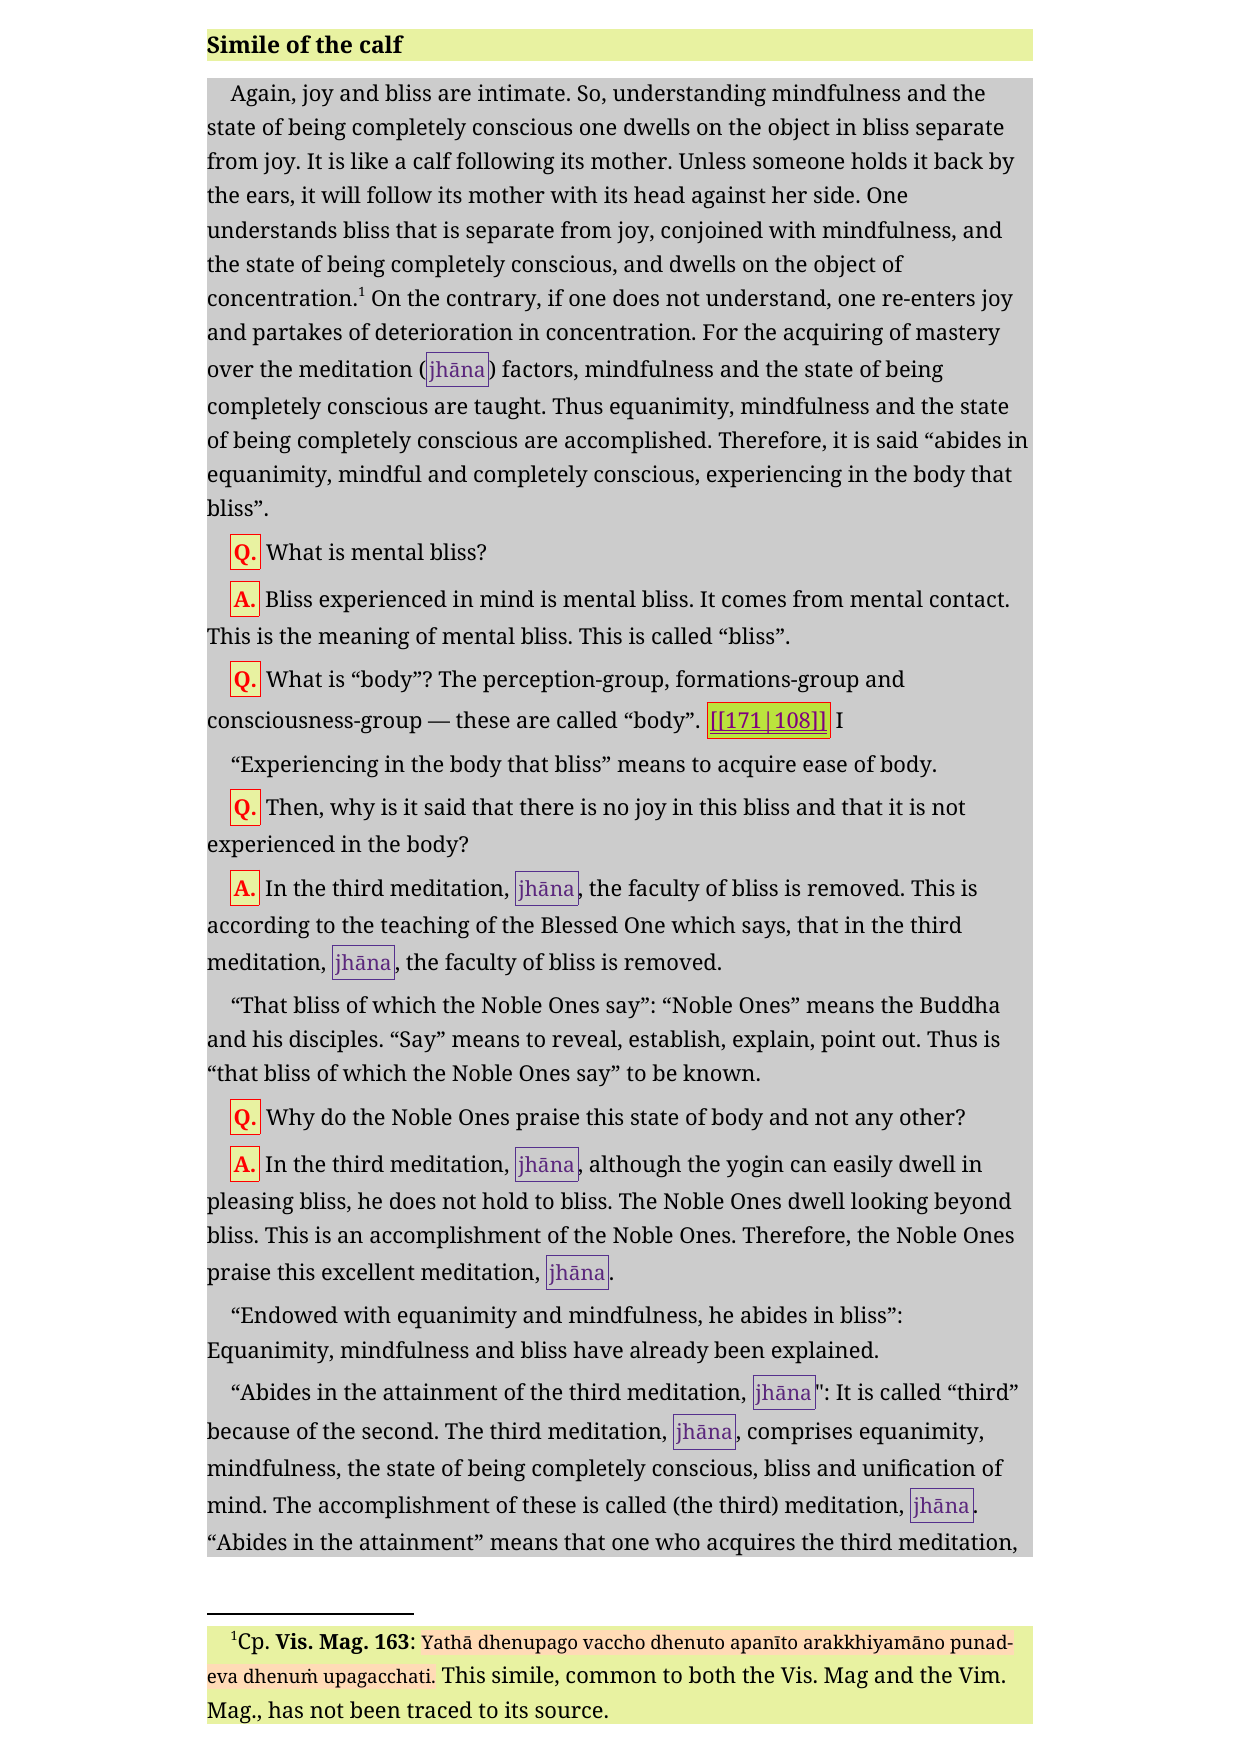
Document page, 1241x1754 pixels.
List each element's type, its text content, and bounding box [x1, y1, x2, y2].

text “Experiencing in the body that bliss” means to acquire ease of body. [207, 749, 1033, 779]
text Q. [207, 533, 260, 569]
text A. In the third meditation, jhāna, although the yogin can easily dwell in pleasing bliss, he does not hold to bliss. The Noble Ones dwell looking beyond bliss. This is an accomplishment of the Noble Ones. Therefore, the Noble Ones praise this excellent meditation, jhāna. [207, 1146, 1033, 1289]
text “Endowed with equanimity and mindfulness, he abides in bliss”: Equanimity, mindfulness and bliss have already been explained. [207, 1300, 1033, 1364]
text “Abides in the attainment of the third meditation, jhāna": It is called “third” because of the second. The third meditation, jhāna, comprises equanimity, mindfulness, the state of being completely conscious, bliss and unification of mind. The accomplishment of these is called (the third) meditation, jhāna. “Abides in the attainment” means that one who acquires the third meditation, [207, 1375, 1033, 1557]
text Q. Then, why is it said that there is no joy in this bliss and that it is not experienced in the body? [207, 789, 1033, 859]
text “That bliss of which the Noble Ones say”: “Noble Ones” means the Buddha and his disciples. “Say” means to reveal, establish, explain, point out. Thus is “that bliss of which the Noble Ones say” to be known. [207, 990, 1033, 1088]
text Again, joy and bliss are intimate. So, understanding mindfulness and the state of being completely conscious one dwells on the object in bliss separate from joy. It is like a calf following its mother. Unless someone holds it back by the ears, it will follow its mother with its head against her side. One understands bliss that is separate from joy, conjoined with mindfulness, and the state of being completely conscious, and dwells on the object of concentration. On the contrary, if one does not understand, one re-enters joy and partakes of deterioration in concentration. For the acquiring of mastery over the meditation (jhāna) factors, mindfulness and the state of being completely conscious are taught. Thus equanimity, mindfulness and the state of being completely conscious are accomplished. Therefore, it is said “abides in equanimity, mindful and completely conscious, experiencing in the body that bliss”. [207, 78, 1033, 523]
text Q. What is “body”? The perception-group, formations-group and consciousness-group — these are called “body”. [[171|108]] I [207, 661, 1033, 738]
text A. Bliss experienced in mind is mental bliss. It comes from mental contact. This is the meaning of mental bliss. This is called “bliss”. [207, 581, 1033, 651]
text What is mental bliss? [261, 533, 1033, 569]
text Why do the Noble Ones praise this state of body and not any other? [261, 1098, 1033, 1134]
text A. In the third meditation, jhāna, the faculty of bliss is removed. This is according to the teaching of the Blessed One which says, that in the third meditation, jhāna, the faculty of bliss is removed. [207, 869, 1033, 979]
text Q. [207, 1098, 260, 1134]
text Cp. Vis. Mag. 163: Yathā dhenupago vaccho dhenuto apanīto arakkhiyamāno punad-eva dhenuṁ upagacchati. This simile, common to both the Vis. Mag and the Vim. Mag., has not been traced to its source. [207, 1626, 1033, 1724]
subtitle Simile of the calf [207, 29, 1033, 61]
